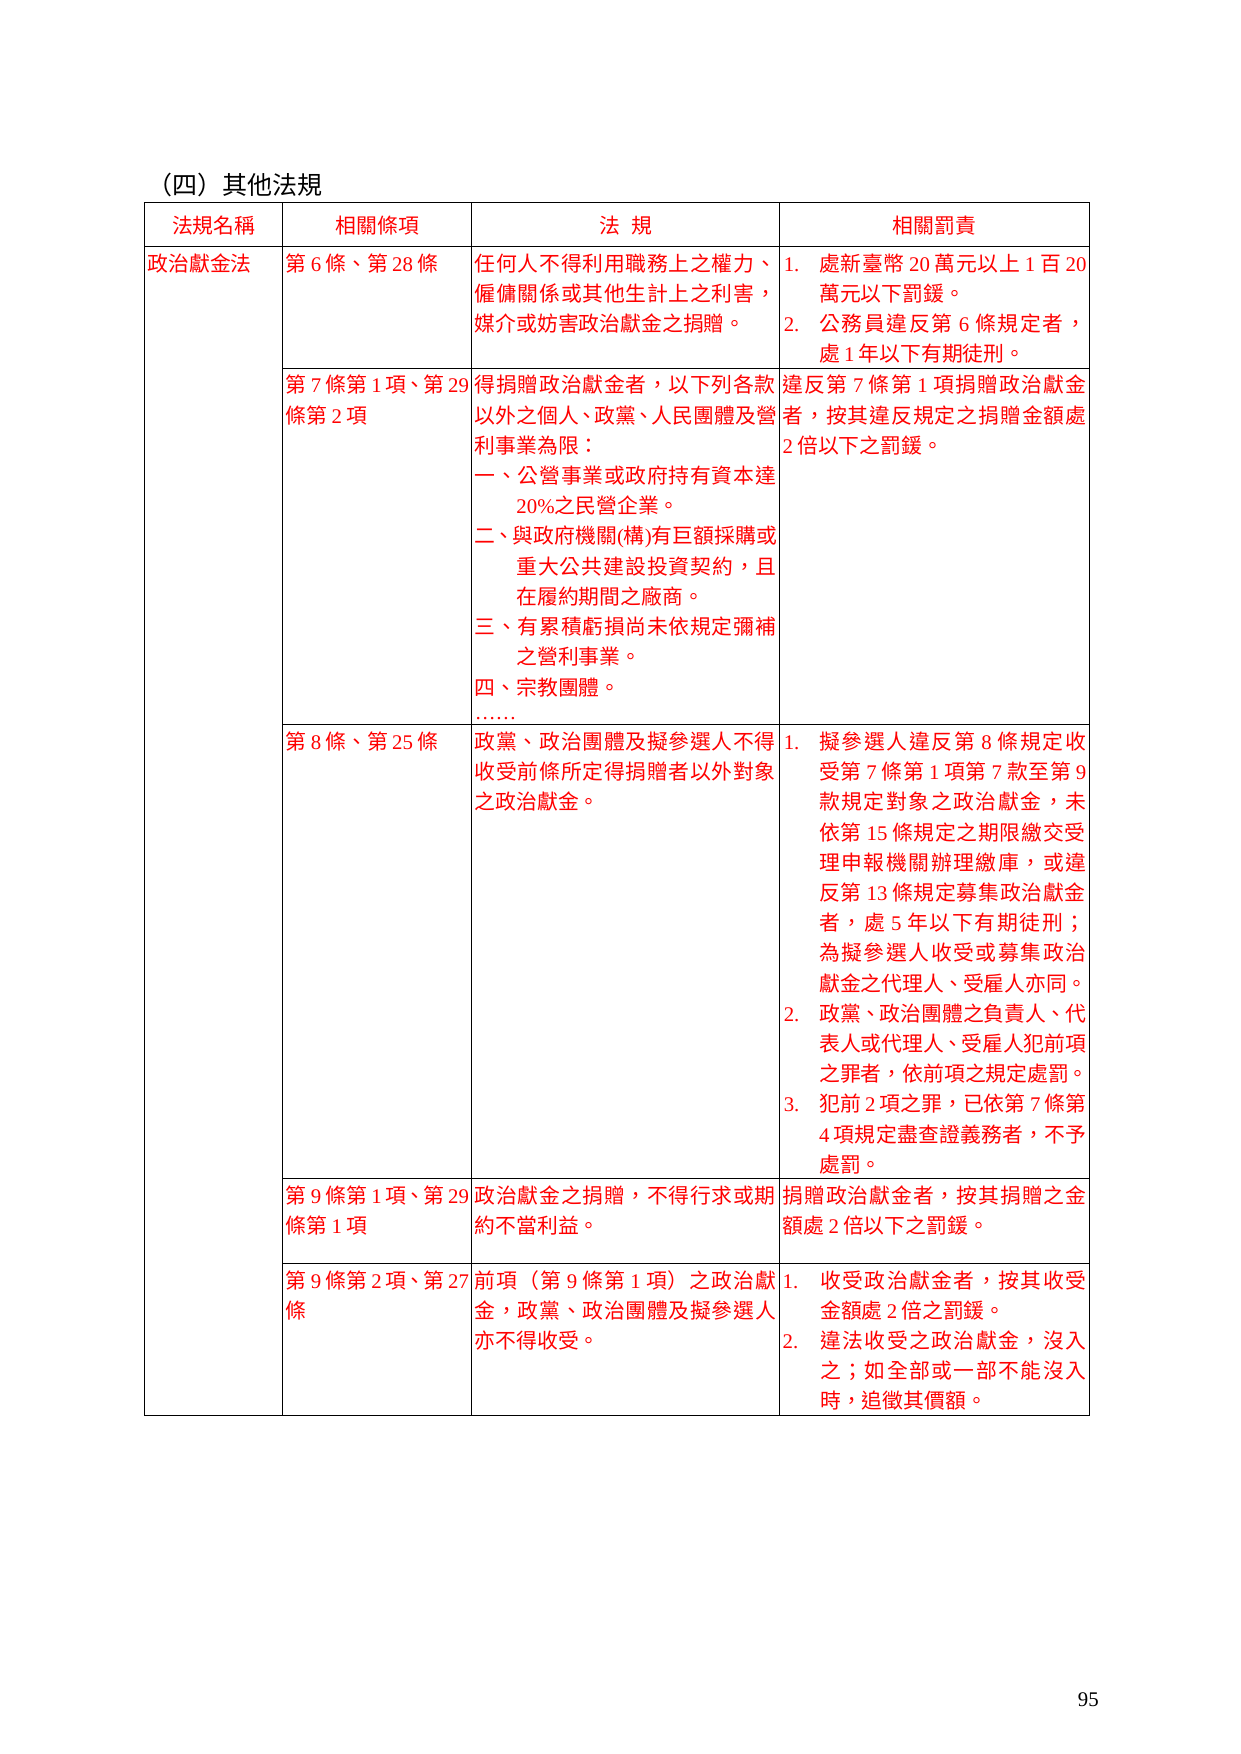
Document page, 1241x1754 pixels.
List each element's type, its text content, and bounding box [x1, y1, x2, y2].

table_cell 任何人不得利用職務上之權力、僱傭關係或其他生計上之利害，媒介或妨害政治獻金之捐贈。 [472, 247, 779, 368]
table_cell 政治獻金之捐贈，不得行求或期約不當利益。 [472, 1179, 779, 1263]
table_cell 違反第7條第1項捐贈政治獻金者，按其違反規定之捐贈金額處2倍以下之罰鍰。 [780, 369, 1089, 724]
text （四）其他法規 [148, 164, 1092, 202]
table_header 相關條項 [283, 203, 471, 246]
table_cell 第9條第1項、第29條第1項 [283, 1179, 471, 1263]
table_header 相關罰責 [780, 203, 1089, 246]
table_cell 政治獻金法 [145, 247, 282, 1415]
table_cell 第8條、第25條 [283, 725, 471, 1178]
table_cell 處新臺幣20萬元以上1百20萬元以下罰鍰。 公務員違反第6條規定者，處1年以下有期徒刑。 [780, 247, 1089, 368]
table_cell 擬參選人違反第8條規定收受第7條第1項第7款至第9款規定對象之政治獻金，未依第15條規定之期限繳交受理申報機關辦理繳庫，或違反第13條規定募集政治獻金者，處5年以下有期徒刑；為擬參選人收受或募集政治獻金之代理人、受雇人亦同。 政黨、政治團體之負責人、代表人或代理人、受雇人犯前項之罪者，依前項之規定處罰。 犯前2項之罪，已依第7條第4項規定盡查證義務者，不予處罰。 [780, 725, 1089, 1178]
table_cell 收受政治獻金者，按其收受金額處2倍之罰鍰。 違法收受之政治獻金，沒入之；如全部或一部不能沒入時，追徵其價額。 [780, 1264, 1089, 1415]
table_header 法規名稱 [145, 203, 282, 246]
table_cell 第7條第1項、第29條第2項 [283, 369, 471, 724]
table_cell 第9條第2項、第27條 [283, 1264, 471, 1415]
table_cell 政黨、政治團體及擬參選人不得收受前條所定得捐贈者以外對象之政治獻金。 [472, 725, 779, 1178]
table_cell 第6條、第28條 [283, 247, 471, 368]
table_cell 得捐贈政治獻金者，以下列各款以外之個人、政黨、人民團體及營利事業為限： 一、公營事業或政府持有資本達20%之民營企業。 二、與政府機關(構)有巨額採購或重大公共建設投資契約，且在履約期間之廠商。 三、有累積虧損尚未依規定彌補之營利事業。 四、宗教團體。 …… [472, 369, 779, 724]
table_cell 前項（第9條第1項）之政治獻金，政黨、政治團體及擬參選人亦不得收受。 [472, 1264, 779, 1415]
table_cell 捐贈政治獻金者，按其捐贈之金額處2倍以下之罰鍰。 [780, 1179, 1089, 1263]
table_header 法 規 [472, 203, 779, 246]
